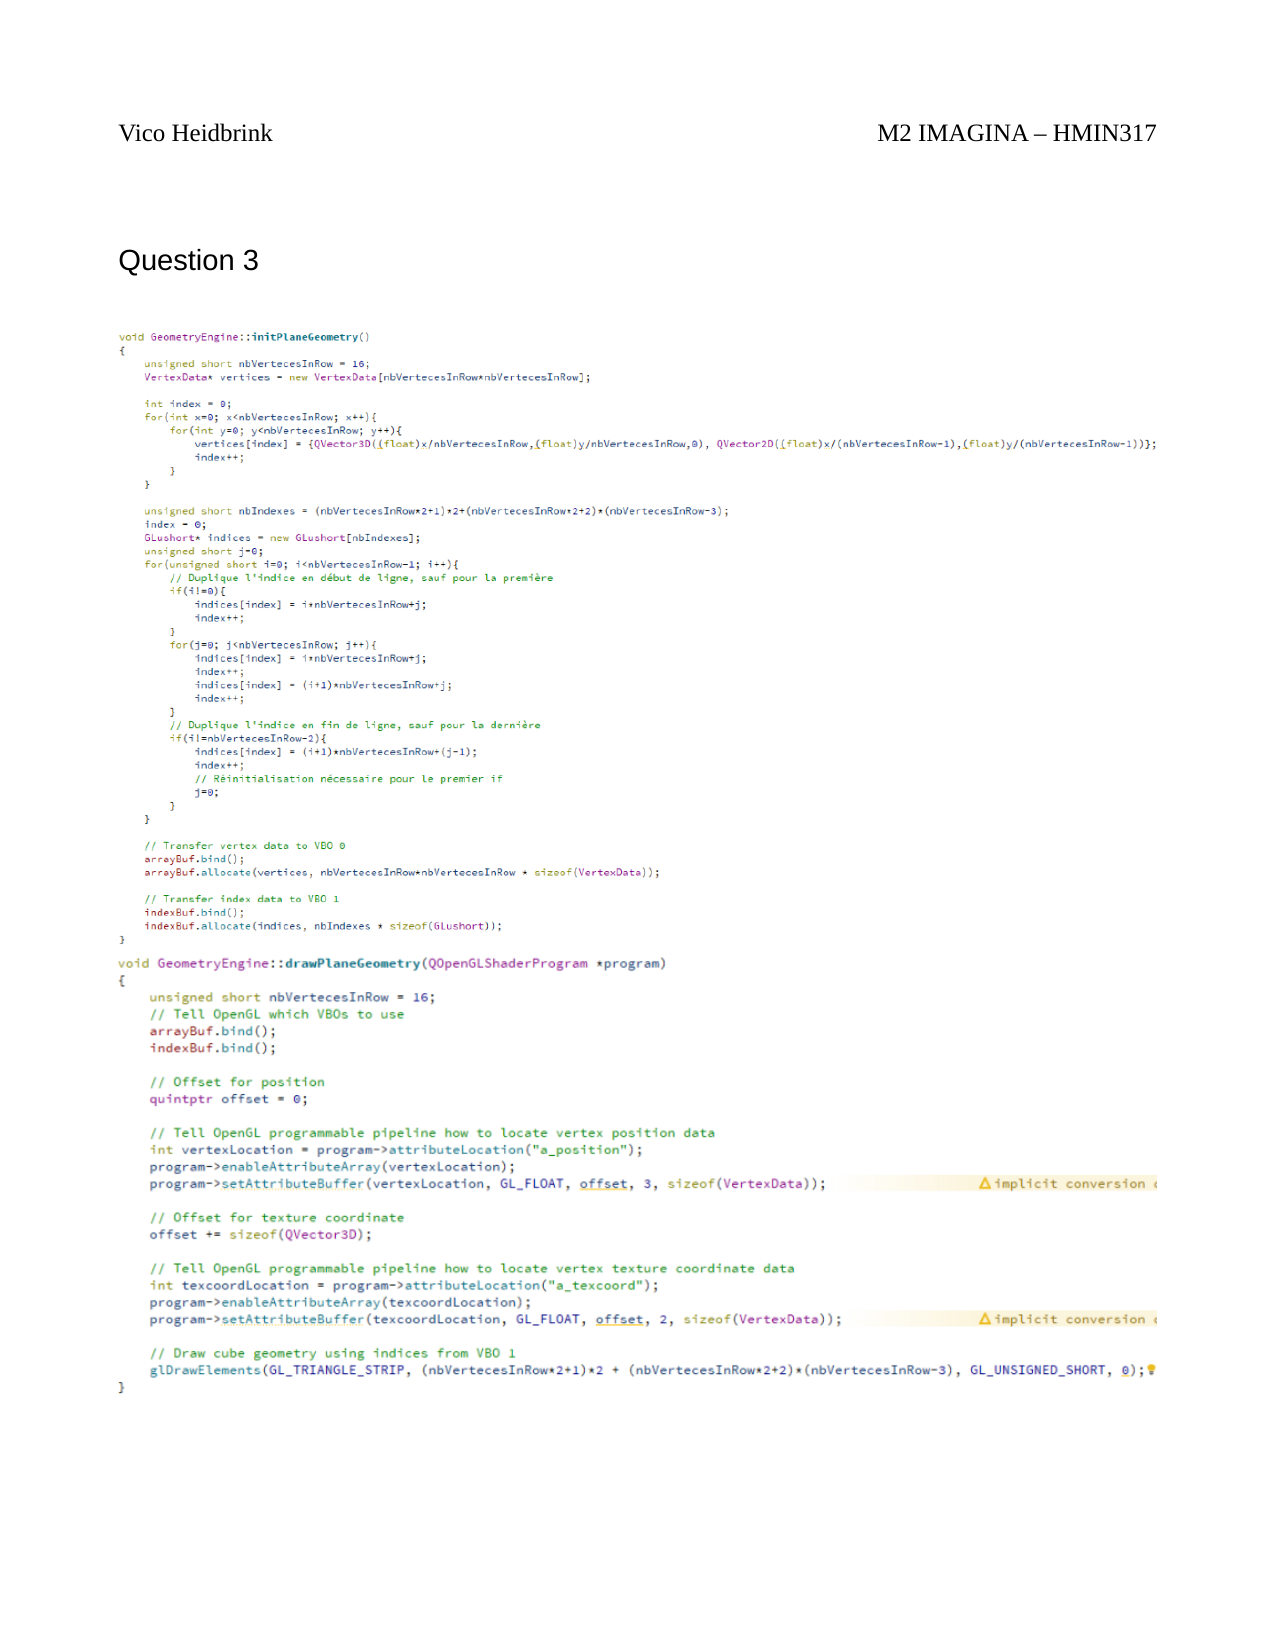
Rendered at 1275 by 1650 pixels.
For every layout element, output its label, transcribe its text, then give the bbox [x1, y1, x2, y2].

text Question 3 [118, 243, 1157, 277]
picture [118, 328, 1157, 1402]
